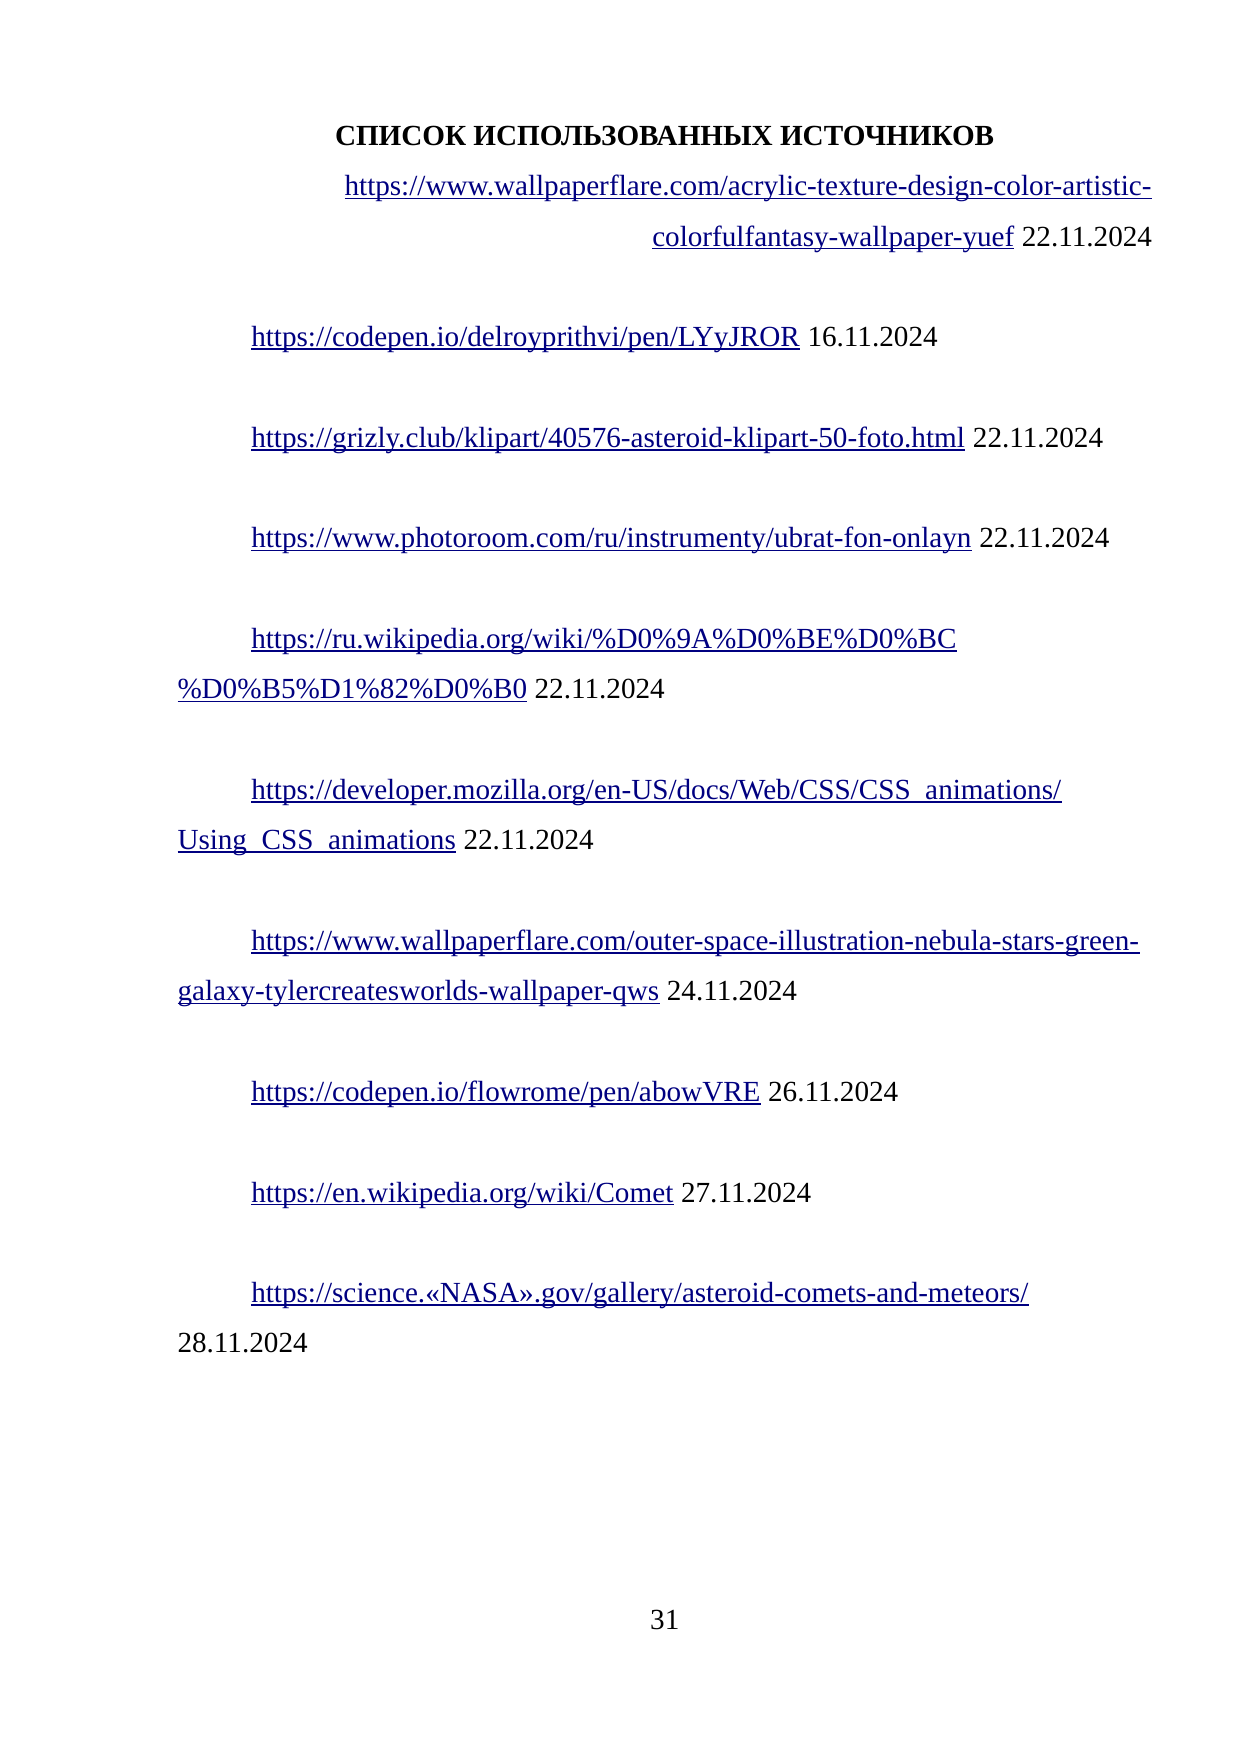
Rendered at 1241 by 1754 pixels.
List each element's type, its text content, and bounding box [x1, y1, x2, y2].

text https://ru.wikipedia.org/wiki/%D0%9A%D0%BE%D0%BC%D0%B5%D1%82%D0%B0 22.11.2024 [177, 621, 1152, 705]
text https://www.wallpaperflare.com/outer-space-illustration-nebula-stars-green-galaxy-tylercreatesworlds-wallpaper-qws 24.11.2024 [177, 923, 1152, 1007]
text https://science.«NASA».gov/gallery/asteroid-comets-and-meteors/ 28.11.2024 [177, 1275, 1152, 1359]
text https://developer.mozilla.org/en-US/docs/Web/CSS/CSS_animations/Using_CSS_animations 22.11.2024 [177, 772, 1152, 856]
text https://codepen.io/delroyprithvi/pen/LYyJROR 16.11.2024 [177, 319, 1152, 353]
text https://www.wallpaperflare.com/acrylic-texture-design-color-artistic-colorfulfantasy-wallpaper-yuef 22.11.2024 [177, 168, 1152, 252]
text https://codepen.io/flowrome/pen/abowVRE 26.11.2024 [177, 1074, 1152, 1108]
text https://grizly.club/klipart/40576-asteroid-klipart-50-foto.html 22.11.2024 [177, 420, 1152, 453]
subtitle СПИСОК ИСПОЛЬЗОВАННЫХ ИСТОЧНИКОВ [177, 118, 1152, 152]
text https://www.photoroom.com/ru/instrumenty/ubrat-fon-onlayn 22.11.2024 [177, 521, 1152, 554]
text https://en.wikipedia.org/wiki/Comet 27.11.2024 [177, 1175, 1152, 1208]
